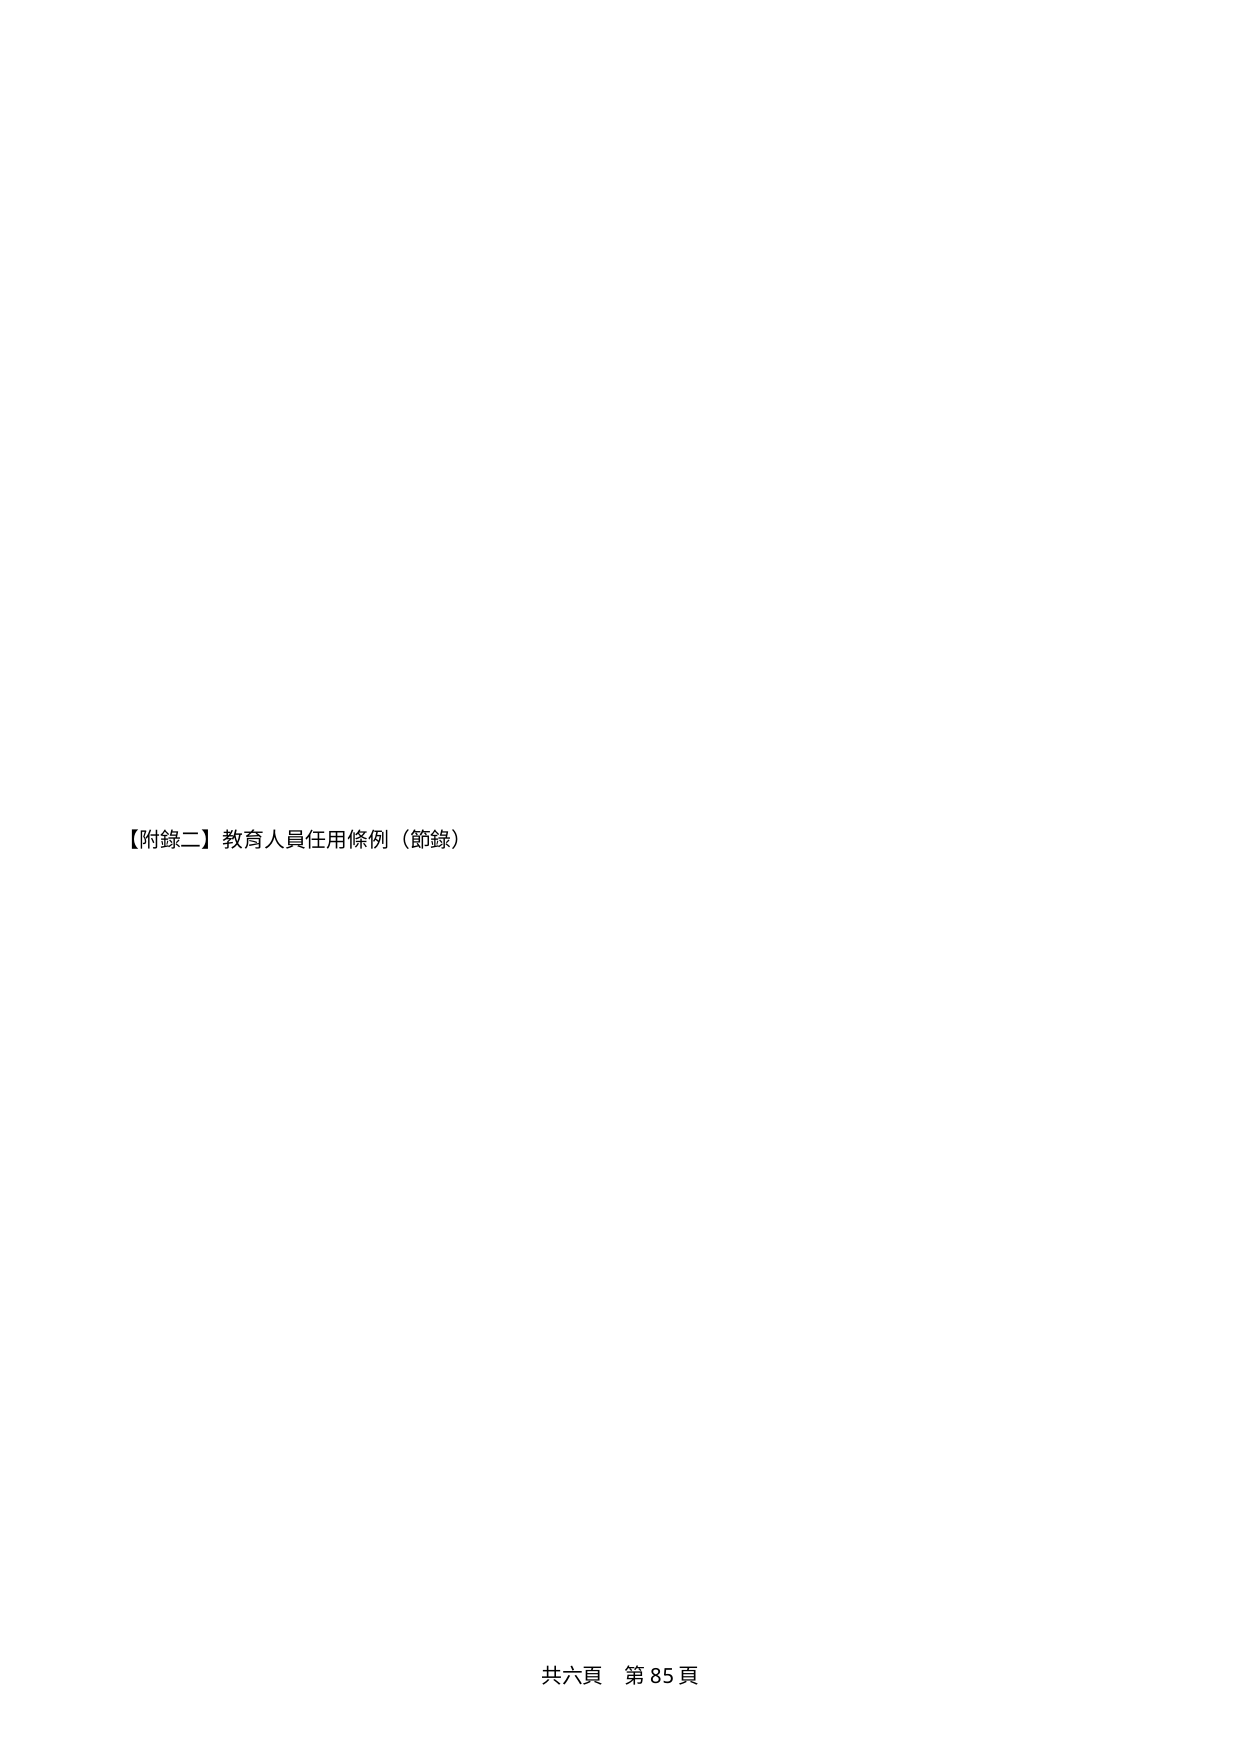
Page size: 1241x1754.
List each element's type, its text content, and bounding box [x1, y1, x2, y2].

text 【附錄二】教育人員任用條例（節錄） [118, 797, 1122, 859]
